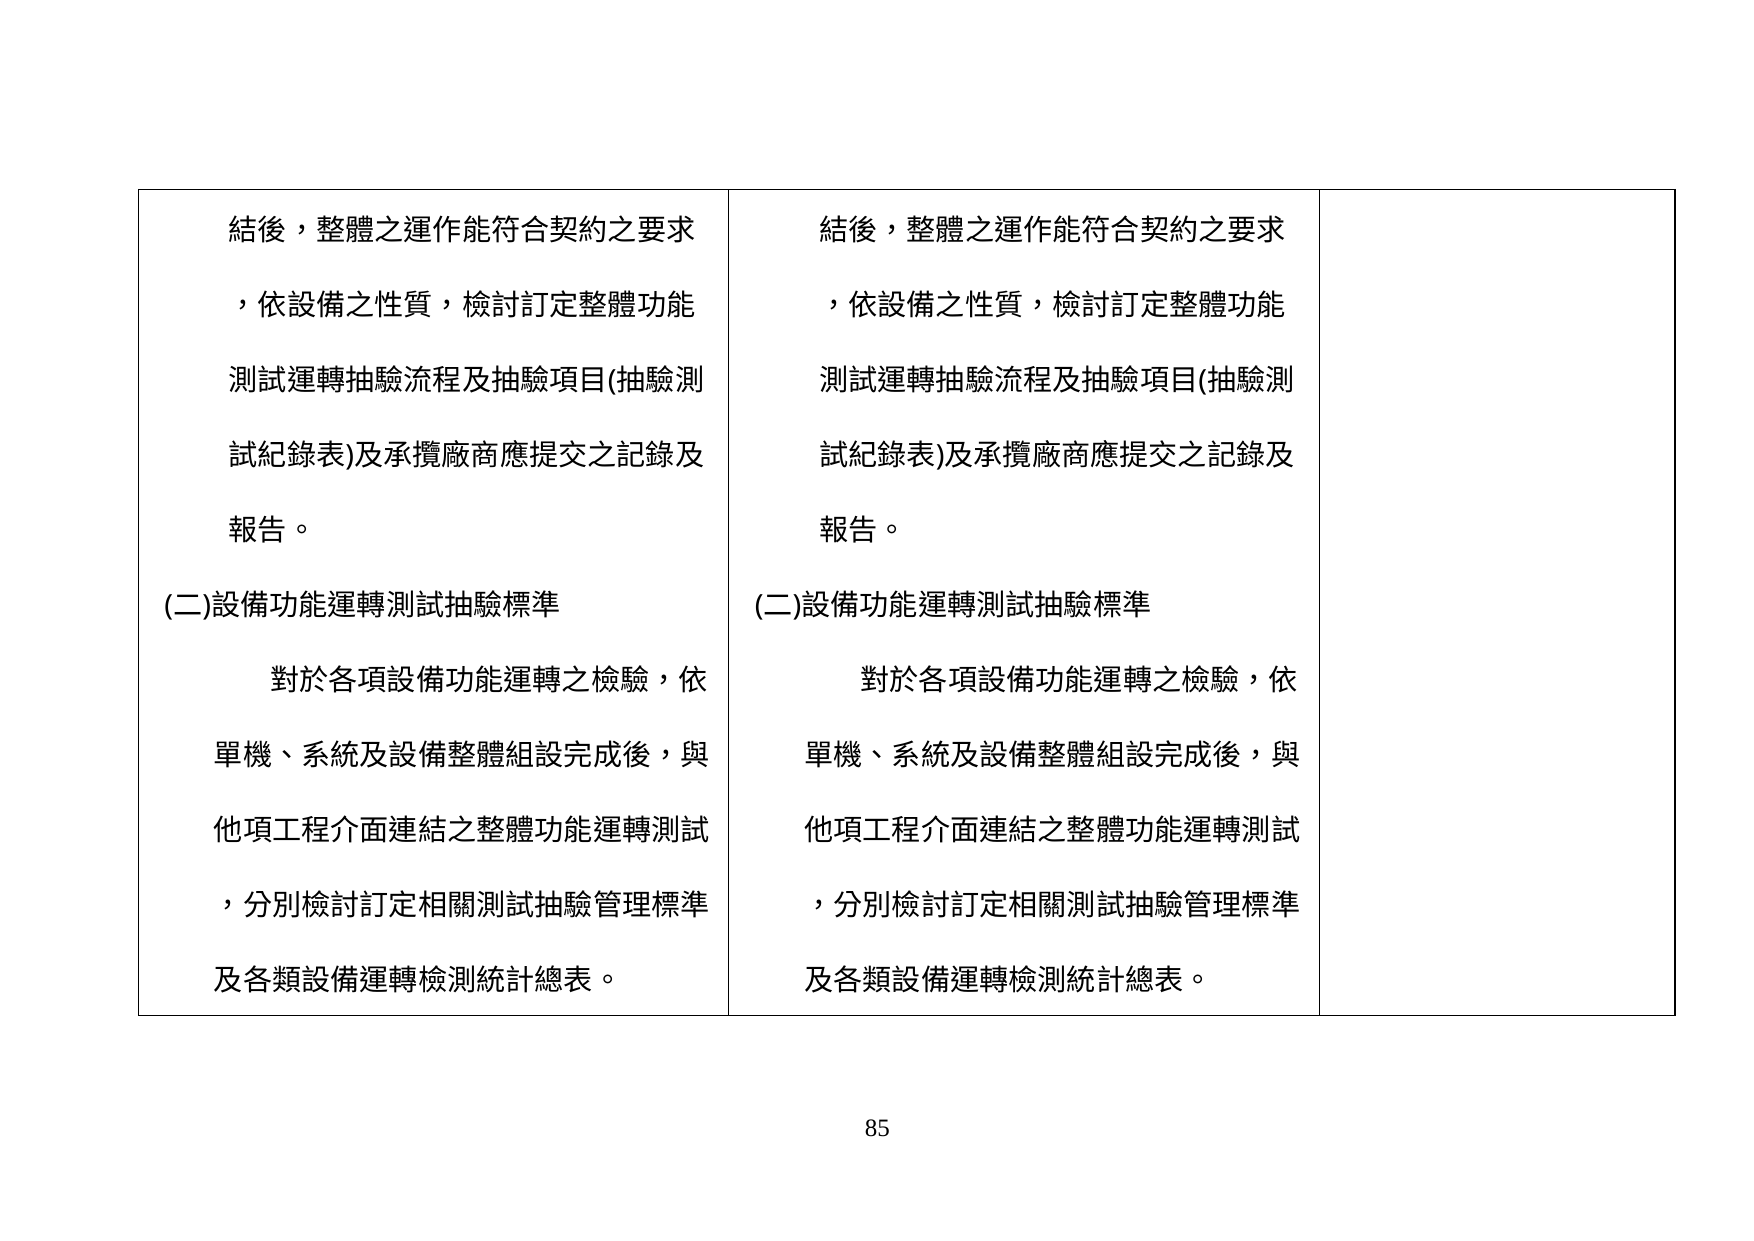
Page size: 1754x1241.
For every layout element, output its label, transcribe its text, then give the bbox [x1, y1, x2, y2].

table_cell [1320, 190, 1674, 1015]
table_cell 結後，整體之運作能符合契約之要求，依設備之性質，檢討訂定整體功能測試運轉抽驗流程及抽驗項目(抽驗測試紀錄表)及承攬廠商應提交之記錄及報告。 (二)設備功能運轉測試抽驗標準 對於各項設備功能運轉之檢驗，依單機、系統及設備整體組設完成後，與他項工程介面連結之整體功能運轉測試，分別檢討訂定相關測試抽驗管理標準及各類設備運轉檢測統計總表。 [139, 190, 728, 1015]
table_cell 結後，整體之運作能符合契約之要求，依設備之性質，檢討訂定整體功能測試運轉抽驗流程及抽驗項目(抽驗測試紀錄表)及承攬廠商應提交之記錄及報告。 (二)設備功能運轉測試抽驗標準 對於各項設備功能運轉之檢驗，依單機、系統及設備整體組設完成後，與他項工程介面連結之整體功能運轉測試，分別檢討訂定相關測試抽驗管理標準及各類設備運轉檢測統計總表。 [729, 190, 1319, 1015]
